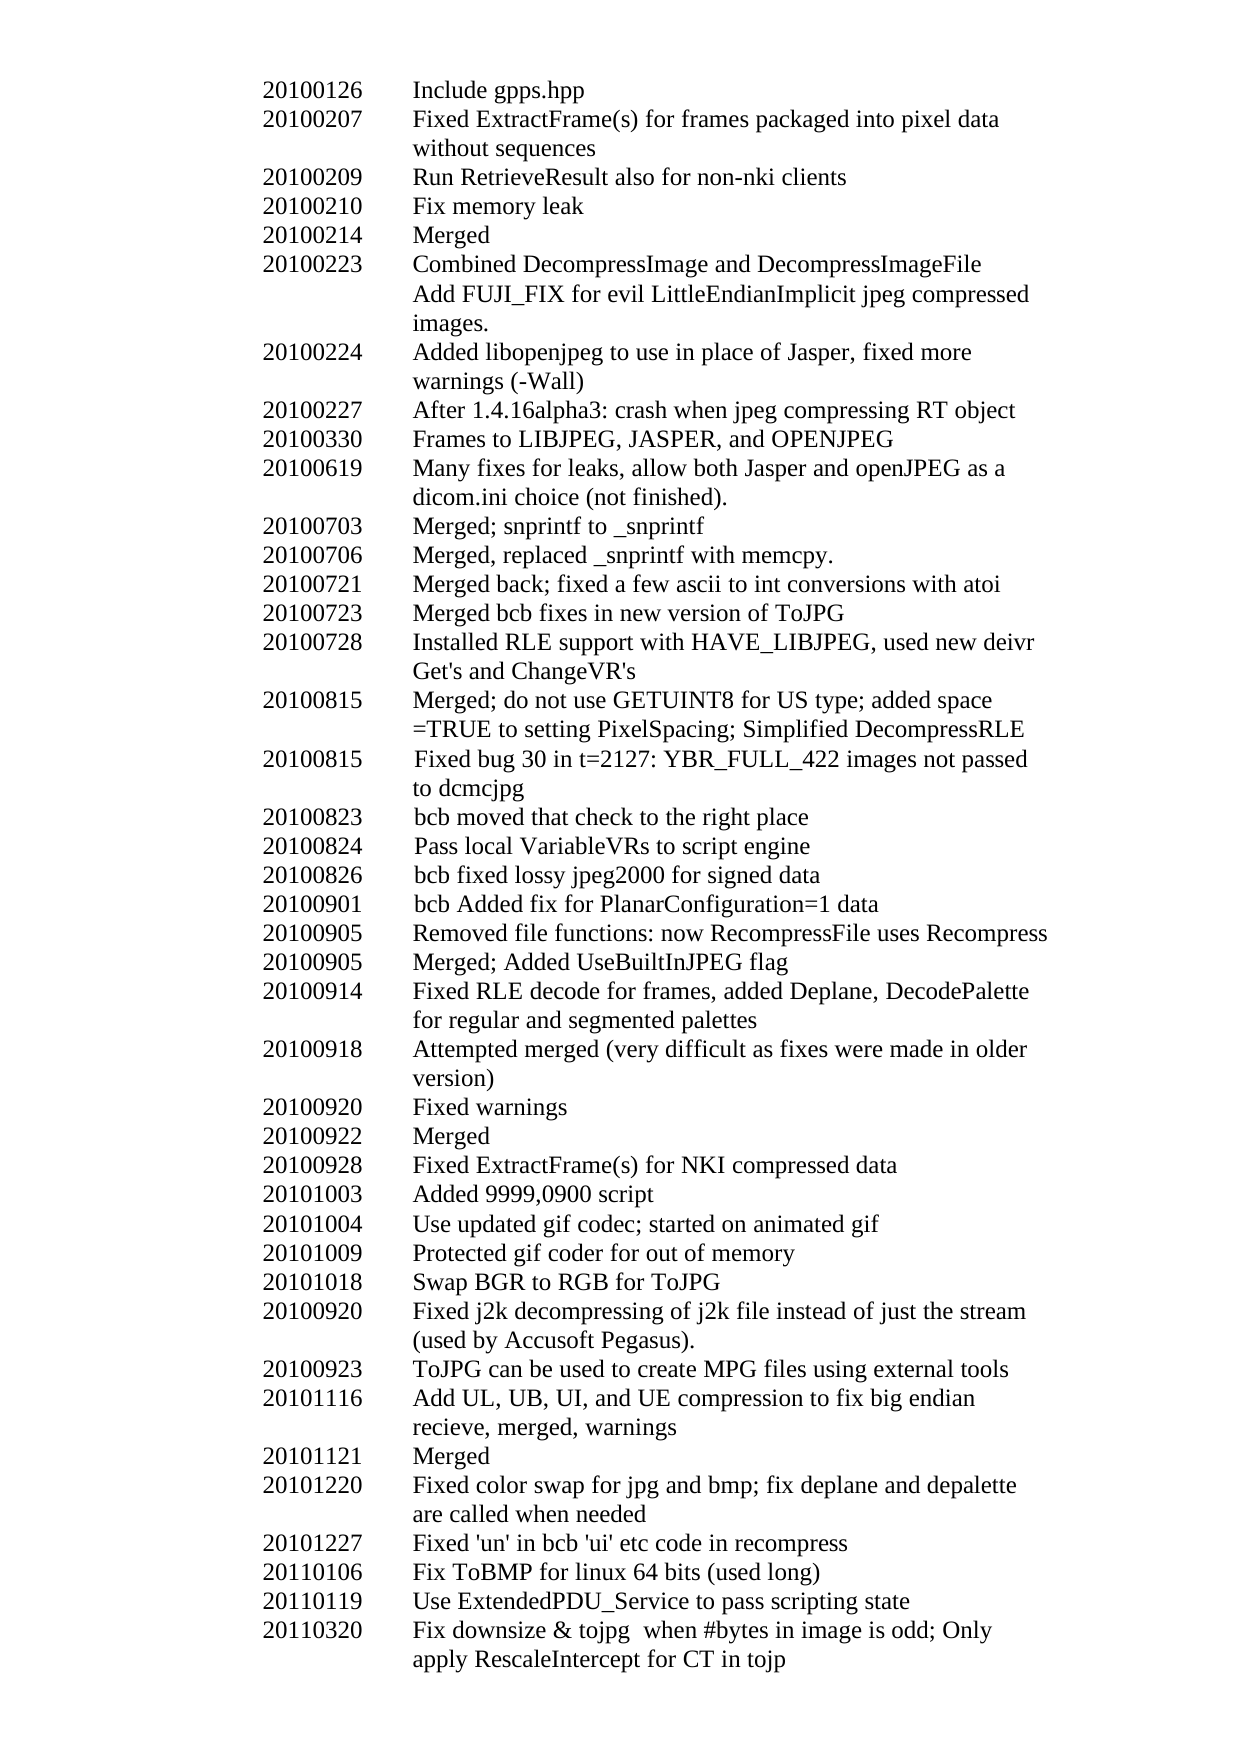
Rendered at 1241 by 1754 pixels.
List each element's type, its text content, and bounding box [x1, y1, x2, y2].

text 20100330 Frames to LIBJPEG, JASPER, and OPENJPEG [262, 424, 1053, 453]
text 20100824 Pass local VariableVRs to script engine [262, 831, 1053, 860]
text 20101121 Merged [262, 1441, 1053, 1470]
text 20100210 Fix memory leak [262, 191, 1053, 220]
text 20100815 Merged; do not use GETUINT8 for US type; added space =TRUE to setting PixelSpacing; Simplified DecompressRLE [262, 685, 1053, 743]
text 20101116 Add UL, UB, UI, and UE compression to fix big endian recieve, merged, warnings [262, 1383, 1053, 1441]
text 20100126 Include gpps.hpp [262, 75, 1053, 104]
text 20100922 Merged [262, 1121, 1053, 1150]
text 20100920 Fixed warnings [262, 1092, 1053, 1121]
text 20100914 Fixed RLE decode for frames, added Deplane, DecodePalette for regular and segmented palettes [262, 976, 1053, 1034]
text 20110320 Fix downsize & tojpg when #bytes in image is odd; Only apply RescaleIntercept for CT in tojp [262, 1615, 1053, 1673]
text 20100703 Merged; snprintf to _snprintf [262, 511, 1053, 540]
text Add FUJI_FIX for evil LittleEndianImplicit jpeg compressed images. [262, 278, 1053, 337]
text 20100905 Removed file functions: now RecompressFile uses Recompress [262, 918, 1053, 947]
text 20100815 Fixed bug 30 in t=2127: YBR_FULL_422 images not passed to dcmcjpg [262, 743, 1053, 802]
text 20100721 Merged back; fixed a few ascii to int conversions with atoi [262, 569, 1053, 598]
text 20100723 Merged bcb fixes in new version of ToJPG [262, 598, 1053, 627]
text 20100706 Merged, replaced _snprintf with memcpy. [262, 540, 1053, 569]
text 20100207 Fixed ExtractFrame(s) for frames packaged into pixel data without sequences [262, 104, 1053, 162]
text 20100920 Fixed j2k decompressing of j2k file instead of just the stream (used by Accusoft Pegasus). [262, 1296, 1053, 1354]
text 20100223 Combined DecompressImage and DecompressImageFile [262, 249, 1053, 278]
text 20100619 Many fixes for leaks, allow both Jasper and openJPEG as a dicom.ini choice (not finished). [262, 453, 1053, 511]
text 20100826 bcb fixed lossy jpeg2000 for signed data [262, 860, 1053, 889]
text 20101227 Fixed 'un' in bcb 'ui' etc code in recompress [262, 1528, 1053, 1557]
text 20100905 Merged; Added UseBuiltInJPEG flag [262, 947, 1053, 976]
text 20100823 bcb moved that check to the right place [262, 802, 1053, 831]
text 20101009 Protected gif coder for out of memory [262, 1237, 1053, 1267]
text 20101018 Swap BGR to RGB for ToJPG [262, 1267, 1053, 1296]
text 20100923 ToJPG can be used to create MPG files using external tools [262, 1354, 1053, 1383]
text 20100224 Added libopenjpeg to use in place of Jasper, fixed more warnings (-Wall) [262, 337, 1053, 395]
text 20101220 Fixed color swap for jpg and bmp; fix deplane and depalette are called when needed [262, 1470, 1053, 1528]
text 20100728 Installed RLE support with HAVE_LIBJPEG, used new deivr Get's and ChangeVR's [262, 627, 1053, 685]
text 20100214 Merged [262, 220, 1053, 249]
text 20100901 bcb Added fix for PlanarConfiguration=1 data [262, 889, 1053, 918]
text 20110119 Use ExtendedPDU_Service to pass scripting state [262, 1586, 1053, 1615]
text 20110106 Fix ToBMP for linux 64 bits (used long) [262, 1557, 1053, 1586]
text 20101004 Use updated gif codec; started on animated gif [262, 1208, 1053, 1237]
text 20100918 Attempted merged (very difficult as fixes were made in older version) [262, 1034, 1053, 1092]
text 20100209 Run RetrieveResult also for non-nki clients [262, 162, 1053, 191]
text 20101003 Added 9999,0900 script [262, 1179, 1053, 1208]
text 20100227 After 1.4.16alpha3: crash when jpeg compressing RT object [262, 395, 1053, 424]
text 20100928 Fixed ExtractFrame(s) for NKI compressed data [262, 1150, 1053, 1179]
